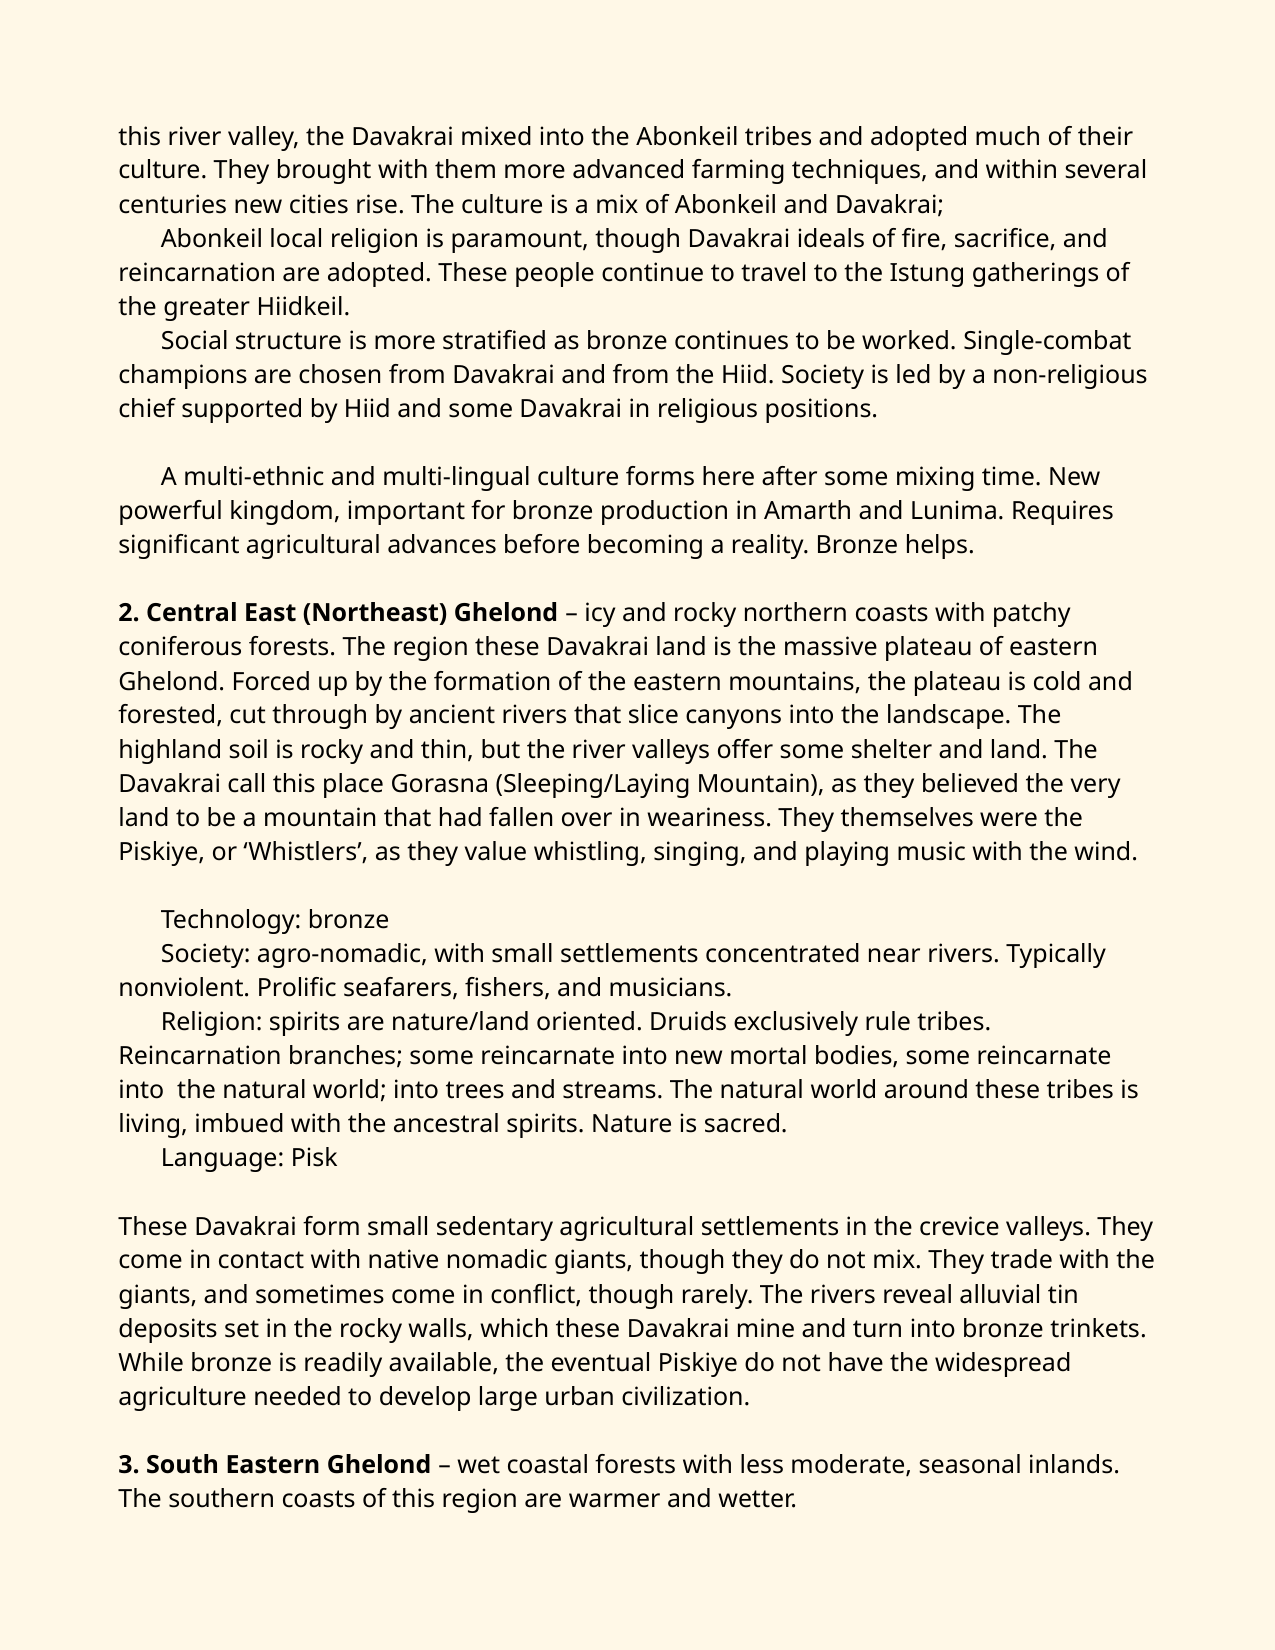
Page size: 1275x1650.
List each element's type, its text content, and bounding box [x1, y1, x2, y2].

text These Davakrai form small sedentary agricultural settlements in the crevice valleys. They come in contact with native nomadic giants, though they do not mix. They trade with the giants, and sometimes come in conflict, though rarely. The rivers reveal alluvial tin deposits set in the rocky walls, which these Davakrai mine and turn into bronze trinkets. While bronze is readily available, the eventual Piskiye do not have the widespread agriculture needed to develop large urban civilization. [118, 1208, 1157, 1412]
text Religion: spirits are nature/land oriented. Druids exclusively rule tribes. Reincarnation branches; some reincarnate into new mortal bodies, some reincarnate into the natural world; into trees and streams. The natural world around these tribes is living, imbued with the ancestral spirits. Nature is sacred. [118, 1004, 1157, 1140]
text Language: Pisk [118, 1140, 1157, 1174]
text Abonkeil local religion is paramount, though Davakrai ideals of fire, sacrifice, and reincarnation are adopted. These people continue to travel to the Istung gatherings of the greater Hiidkeil. [118, 220, 1157, 322]
text 3. South Eastern Ghelond – wet coastal forests with less moderate, seasonal inlands. The southern coasts of this region are warmer and wetter. [118, 1447, 1157, 1515]
text this river valley, the Davakrai mixed into the Abonkeil tribes and adopted much of their culture. They brought with them more advanced farming techniques, and within several centuries new cities rise. The culture is a mix of Abonkeil and Davakrai; [118, 118, 1157, 220]
text 2. Central East (Northeast) Ghelond – icy and rocky northern coasts with patchy coniferous forests. The region these Davakrai land is the massive plateau of eastern Ghelond. Forced up by the formation of the eastern mountains, the plateau is cold and forested, cut through by ancient rivers that slice canyons into the landscape. The highland soil is rocky and thin, but the river valleys offer some shelter and land. The Davakrai call this place Gorasna (Sleeping/Laying Mountain), as they believed the very land to be a mountain that had fallen over in weariness. They themselves were the Piskiye, or ‘Whistlers’, as they value whistling, singing, and playing music with the wind. [118, 595, 1157, 867]
text Social structure is more stratified as bronze continues to be worked. Single-combat champions are chosen from Davakrai and from the Hiid. Society is led by a non-religious chief supported by Hiid and some Davakrai in religious positions. [118, 322, 1157, 425]
text A multi-ethnic and multi-lingual culture forms here after some mixing time. New powerful kingdom, important for bronze production in Amarth and Lunima. Requires significant agricultural advances before becoming a reality. Bronze helps. [118, 459, 1157, 561]
text Society: agro-nomadic, with small settlements concentrated near rivers. Typically nonviolent. Prolific seafarers, fishers, and musicians. [118, 936, 1157, 1004]
text Technology: bronze [118, 902, 1157, 936]
